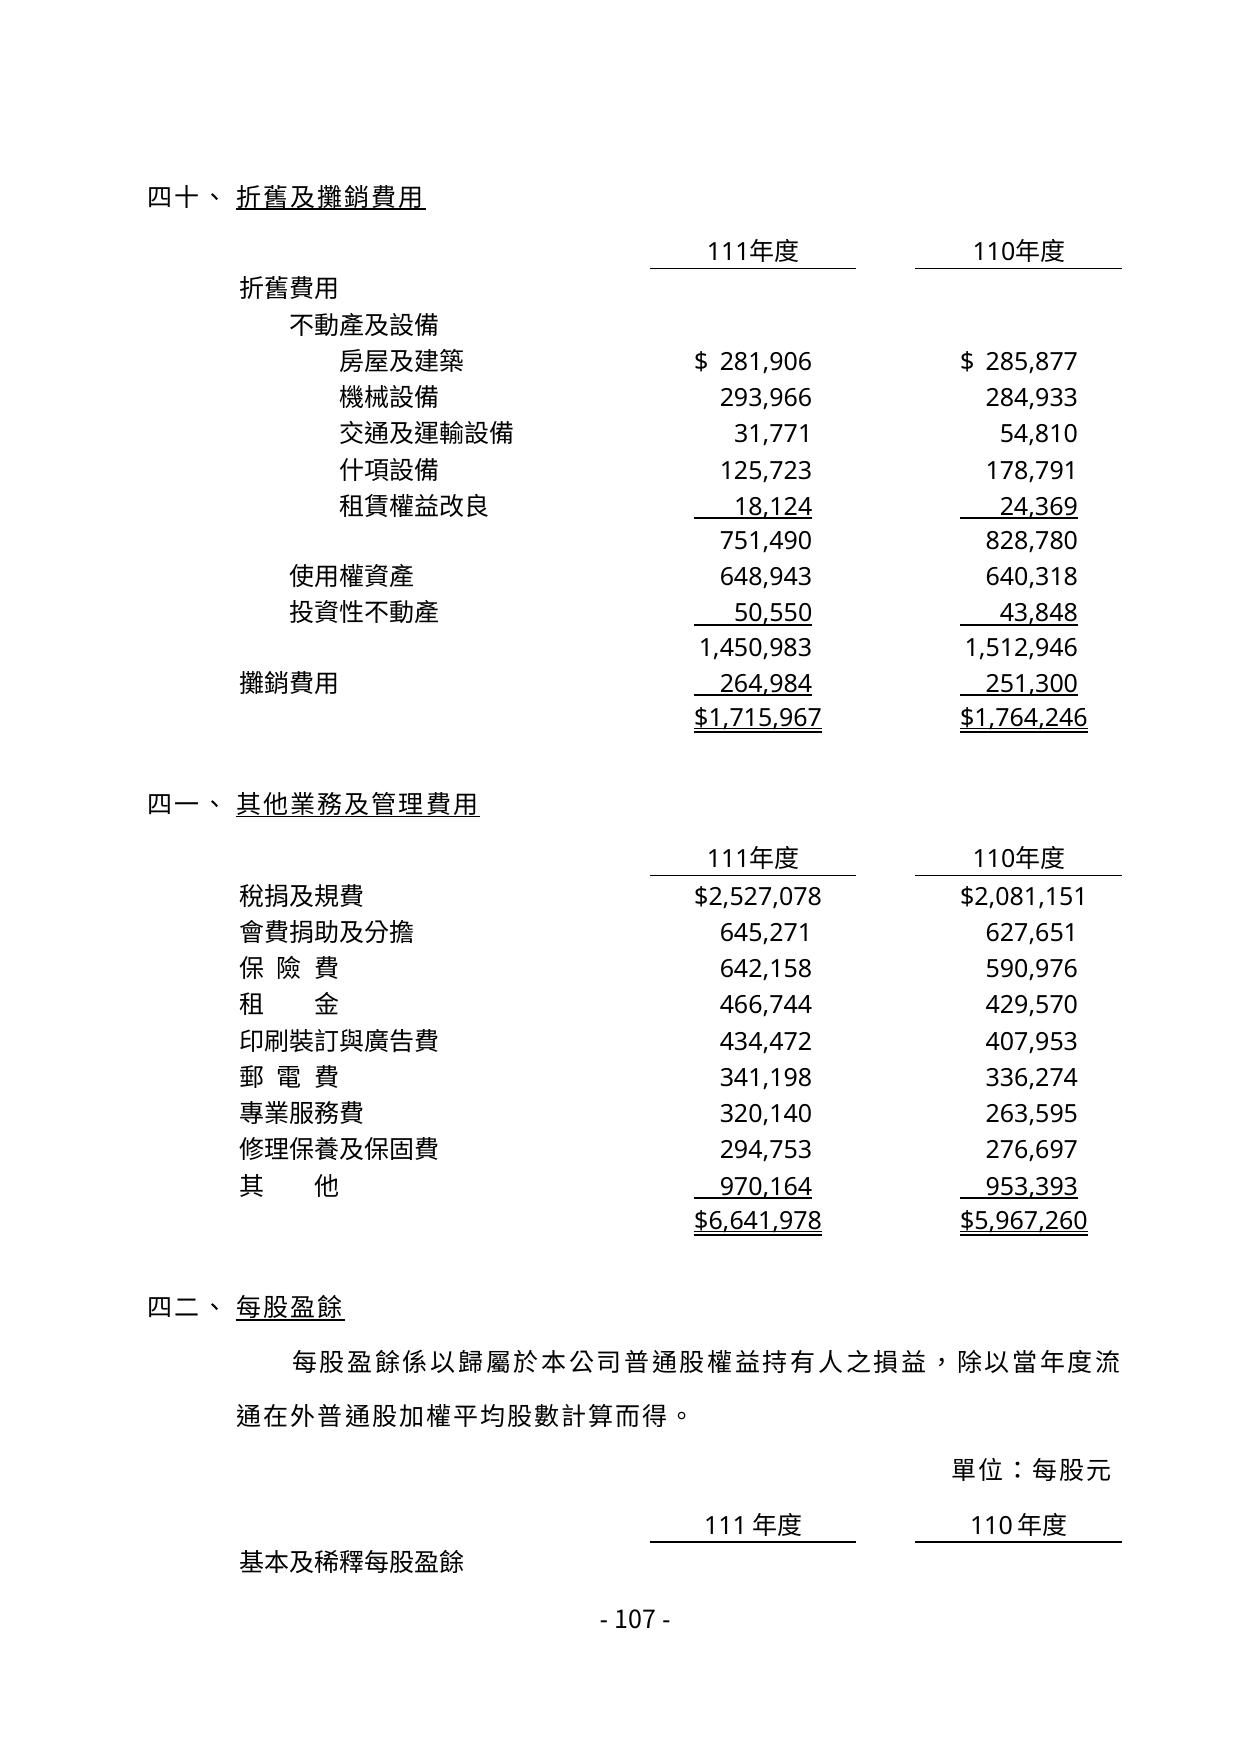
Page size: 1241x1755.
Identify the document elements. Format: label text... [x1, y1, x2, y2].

table_cell 保 險 費 [236, 949, 591, 985]
table_cell 交通及運輸設備 [236, 414, 591, 450]
table_cell 1,450,983 [650, 629, 856, 663]
table_cell 264,984 [650, 663, 856, 699]
table_cell [856, 557, 915, 593]
table_cell $ 1,764,246 [915, 700, 1122, 733]
table_cell 648,943 [650, 557, 856, 593]
table_cell [856, 378, 915, 414]
table_cell [856, 663, 915, 699]
table_cell [856, 1094, 915, 1130]
table_header 110年度 [915, 232, 1122, 268]
table_cell [591, 700, 650, 733]
table_cell [591, 985, 650, 1021]
table_cell [236, 700, 591, 733]
table_cell 24,369 [915, 486, 1122, 523]
table_cell [856, 875, 915, 912]
table_cell 336,274 [915, 1058, 1122, 1094]
table_cell 什項設備 [236, 450, 591, 486]
table_cell 專業服務費 [236, 1094, 591, 1130]
table_cell [591, 268, 650, 305]
table_cell 機械設備 [236, 378, 591, 414]
table_cell 54,810 [915, 414, 1122, 450]
table_cell 租賃權益改良 [236, 486, 591, 523]
table_cell 18,124 [650, 486, 856, 523]
table_cell 645,271 [650, 913, 856, 949]
table_cell 修理保養及保固費 [236, 1130, 591, 1166]
table_cell [856, 1021, 915, 1057]
table_cell 640,318 [915, 557, 1122, 593]
table_cell [591, 875, 650, 912]
table_cell [856, 450, 915, 486]
table_cell [856, 1058, 915, 1094]
table_cell [591, 663, 650, 699]
table_cell [591, 1203, 650, 1237]
table_cell [856, 1130, 915, 1166]
table_cell [591, 593, 650, 629]
table_cell [591, 1094, 650, 1130]
table_cell 970,164 [650, 1166, 856, 1202]
table_cell $ 2,081,151 [915, 876, 1122, 912]
table_header [236, 1505, 591, 1541]
table_header 111年度 [650, 232, 856, 268]
table_cell [856, 913, 915, 949]
table_cell 折舊費用 [236, 268, 591, 305]
table_cell 31,771 [650, 414, 856, 450]
table_cell [650, 1543, 856, 1579]
table_cell [650, 305, 856, 341]
table_cell 43,848 [915, 593, 1122, 629]
table_cell 590,976 [915, 949, 1122, 985]
table_header [856, 232, 915, 268]
table_cell [591, 523, 650, 557]
table_cell [856, 1541, 915, 1579]
table_cell [856, 486, 915, 523]
table_cell 434,472 [650, 1021, 856, 1057]
table_header [236, 232, 591, 268]
table_cell 627,651 [915, 913, 1122, 949]
text 四一、 其他業務及管理費用 [148, 784, 1122, 821]
table_cell [591, 1058, 650, 1094]
table_cell [591, 1166, 650, 1202]
table_cell 276,697 [915, 1130, 1122, 1166]
table_cell 293,966 [650, 378, 856, 414]
table_cell [856, 949, 915, 985]
table_cell 稅捐及規費 [236, 875, 591, 912]
table_cell $ 6,641,978 [650, 1203, 856, 1237]
table_cell 751,490 [650, 523, 856, 557]
table_cell 會費捐助及分擔 [236, 913, 591, 949]
table_header [591, 839, 650, 875]
table_header [856, 1505, 915, 1541]
table_cell $ 285,877 [915, 341, 1122, 378]
table_header 111年度 [650, 839, 856, 875]
table_cell 不動產及設備 [236, 305, 591, 341]
table_cell [915, 1543, 1122, 1579]
table_cell 828,780 [915, 523, 1122, 557]
table_cell 房屋及建築 [236, 341, 591, 378]
table_cell 178,791 [915, 450, 1122, 486]
table_header [856, 839, 915, 875]
table_cell [591, 305, 650, 341]
table_cell [591, 341, 650, 378]
table_cell [591, 557, 650, 593]
table_cell [915, 269, 1122, 305]
table_cell [236, 1203, 591, 1237]
table_cell 50,550 [650, 593, 856, 629]
table_header 110年度 [915, 1505, 1122, 1541]
table_cell [591, 629, 650, 663]
table_header [236, 839, 591, 875]
table_cell [650, 269, 856, 305]
table_cell 284,933 [915, 378, 1122, 414]
table_cell 466,744 [650, 985, 856, 1021]
table_cell 407,953 [915, 1021, 1122, 1057]
table_cell [856, 305, 915, 341]
text 每股盈餘係以歸屬於本公司普通股權益持有人之損益，除以當年度流通在外普通股加權平均股數計算而得。 [236, 1342, 1122, 1433]
table_cell [856, 523, 915, 557]
table_cell [856, 1166, 915, 1202]
table_cell 1,512,946 [915, 629, 1122, 663]
table_header [591, 1505, 649, 1541]
table_cell [856, 629, 915, 663]
table_cell 印刷裝訂與廣告費 [236, 1021, 591, 1057]
table_cell [856, 1203, 915, 1237]
table_cell 其 他 [236, 1166, 591, 1202]
table_header 111年度 [650, 1505, 856, 1541]
table_cell [591, 1541, 649, 1579]
table_cell 429,570 [915, 985, 1122, 1021]
table_cell [856, 985, 915, 1021]
text 單位：每股元 [939, 1451, 1122, 1487]
table_cell [856, 341, 915, 378]
table_cell 642,158 [650, 949, 856, 985]
table_cell $ 2,527,078 [650, 876, 856, 912]
table_cell 郵 電 費 [236, 1058, 591, 1094]
table_cell [915, 305, 1122, 341]
table_cell [591, 486, 650, 523]
table_cell 953,393 [915, 1166, 1122, 1202]
table_cell $ 281,906 [650, 341, 856, 378]
table_cell 320,140 [650, 1094, 856, 1130]
table_cell [591, 913, 650, 949]
table_cell [856, 700, 915, 733]
table_cell [856, 593, 915, 629]
table_cell 租 金 [236, 985, 591, 1021]
table_cell [236, 629, 591, 663]
table_cell 294,753 [650, 1130, 856, 1166]
table_cell $ 1,715,967 [650, 700, 856, 733]
table_cell [591, 949, 650, 985]
table_cell 基本及稀釋每股盈餘 [236, 1541, 591, 1579]
table_cell 125,723 [650, 450, 856, 486]
table_cell [591, 1021, 650, 1057]
table_cell 251,300 [915, 663, 1122, 699]
table_cell [856, 268, 915, 305]
text 四二、 每股盈餘 [148, 1288, 1122, 1324]
table_header 110年度 [915, 839, 1122, 875]
table_cell [591, 378, 650, 414]
text 四十、 折舊及攤銷費用 [148, 177, 1122, 213]
table_cell [591, 1130, 650, 1166]
table_cell [591, 414, 650, 450]
table_cell [856, 414, 915, 450]
table_cell 使用權資產 [236, 557, 591, 593]
table_cell 263,595 [915, 1094, 1122, 1130]
table_cell [236, 523, 591, 557]
table_header [591, 232, 650, 268]
table_cell [591, 450, 650, 486]
table_cell 341,198 [650, 1058, 856, 1094]
table_cell 投資性不動產 [236, 593, 591, 629]
table_cell 攤銷費用 [236, 663, 591, 699]
table_cell $ 5,967,260 [915, 1203, 1122, 1237]
